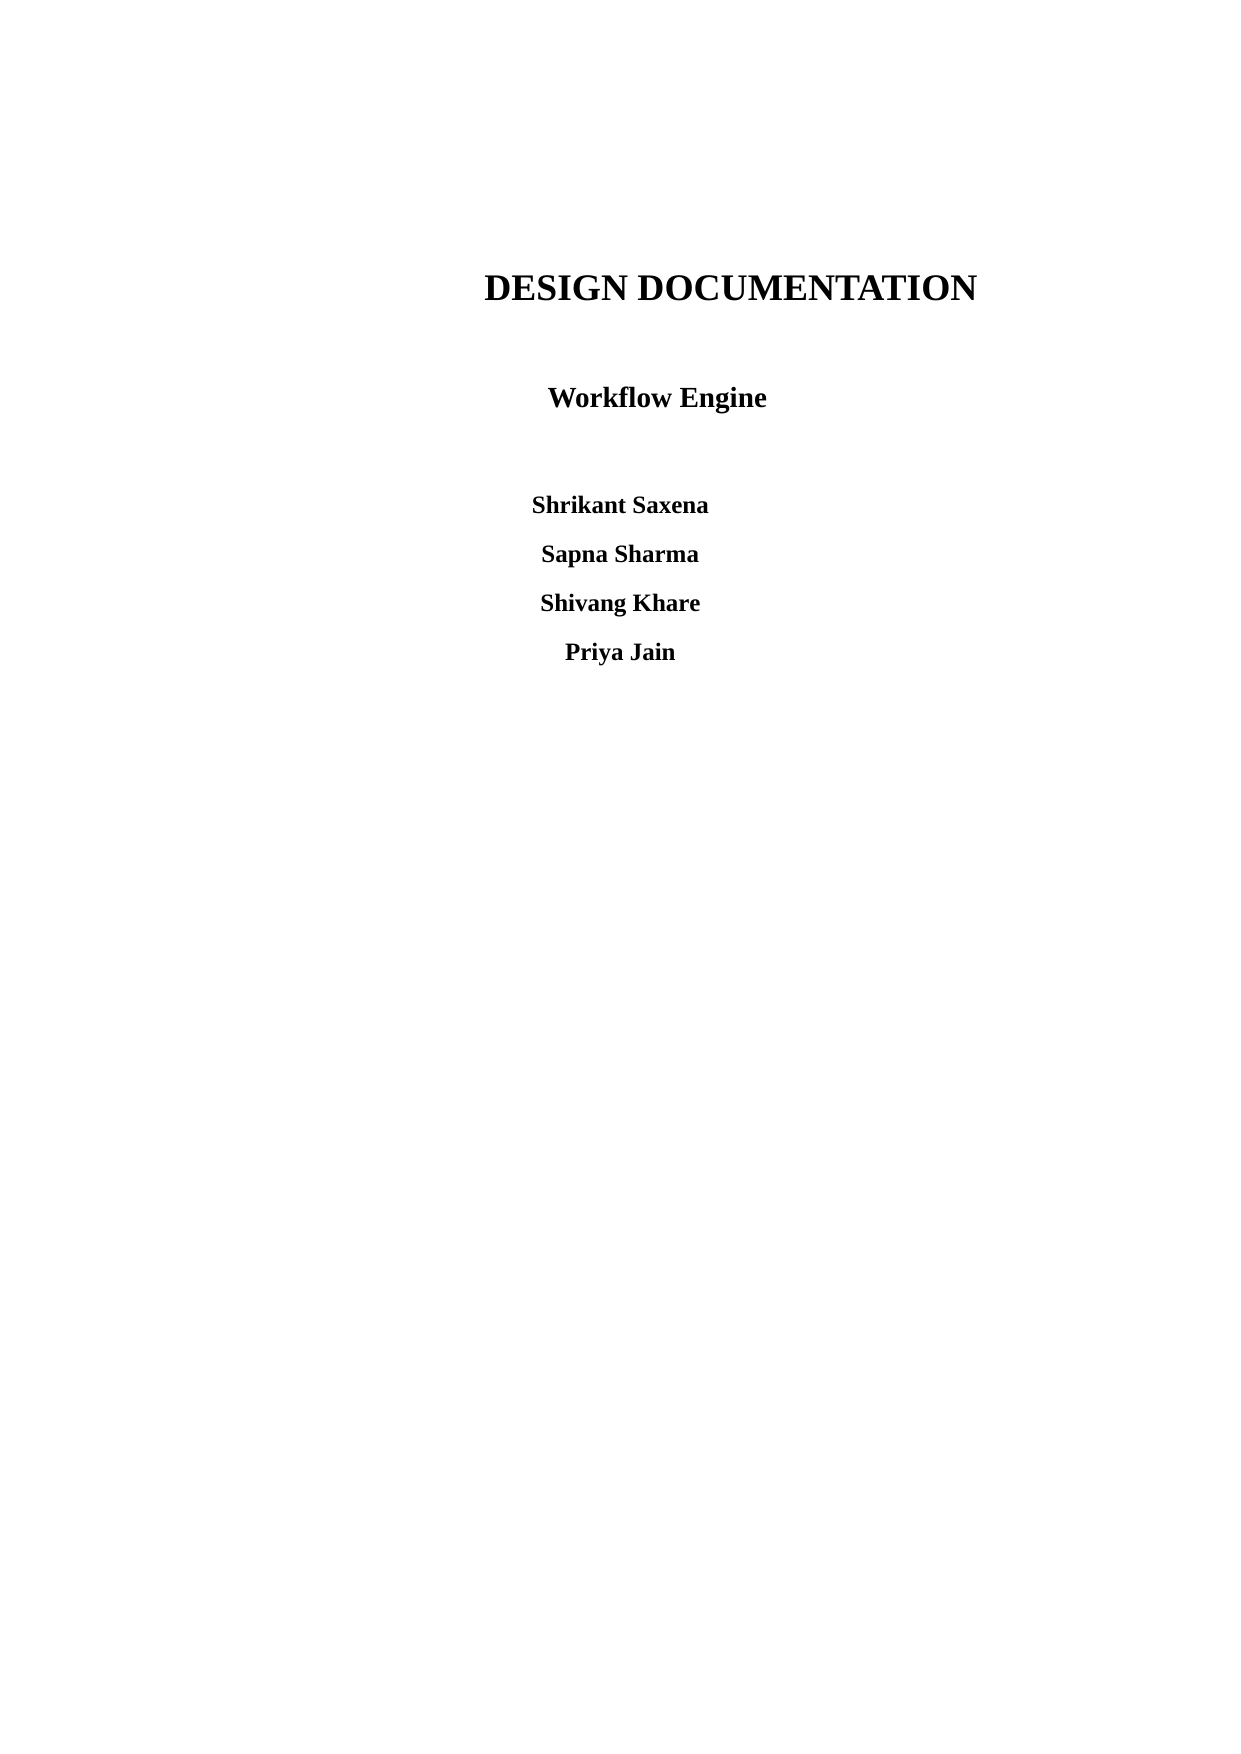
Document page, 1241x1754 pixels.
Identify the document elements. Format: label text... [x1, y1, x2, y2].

text DESIGN DOCUMENTATION [118, 265, 1122, 308]
text Workflow Engine [118, 381, 1122, 414]
text Shrikant Saxena [118, 490, 1122, 519]
text Priya Jain [118, 637, 1122, 666]
text Shivang Khare [118, 588, 1122, 617]
text Sapna Sharma [118, 539, 1122, 568]
